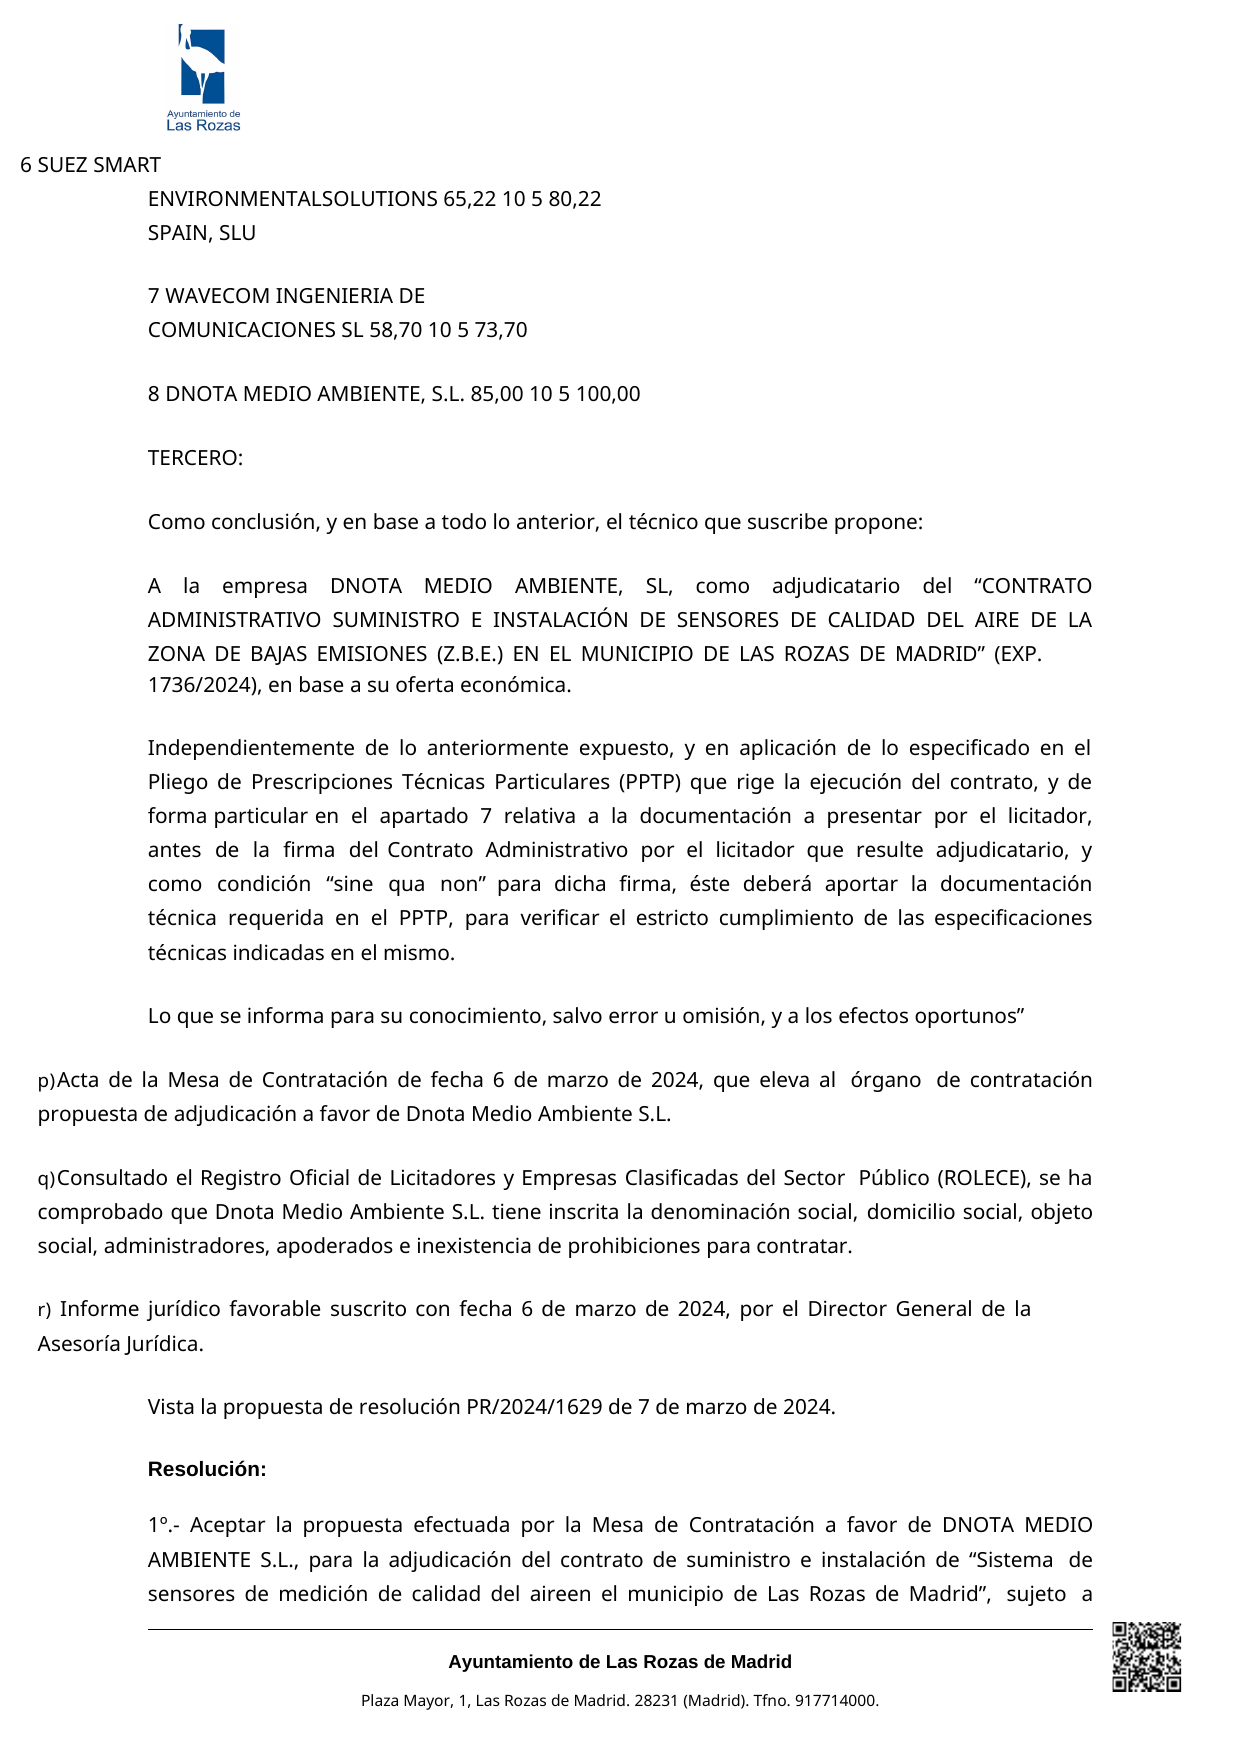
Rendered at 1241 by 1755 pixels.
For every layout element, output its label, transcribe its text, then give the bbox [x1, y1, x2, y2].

subtitle Resolución: [148, 1456, 1105, 1480]
text ENVIRONMENTALSOLUTIONS 65,22 10 5 80,22 SPAIN, SLU [148, 184, 612, 246]
list WAVECOM INGENIERIA DE COMUNICACIONES SL 58,70 10 5 73,70 [148, 281, 535, 344]
text 1736/2024), en base a su oferta económica. [148, 673, 1105, 697]
text Vista la propuesta de resolución PR/2024/1629 de 7 de marzo de 2024. [148, 1392, 1105, 1421]
list Acta de la Mesa de Contratación de fecha 6 de marzo de 2024, que eleva al órgano de contratación propuesta de adjudicación a favor de Dnota Medio Ambiente S.L. [37, 1065, 1093, 1128]
list Informe jurídico favorable suscrito con fecha 6 de marzo de 2024, por el Director General de la Asesoría Jurídica. [37, 1294, 1093, 1357]
text 1º.- Aceptar la propuesta efectuada por la Mesa de Contratación a favor de DNOTA MEDIO AMBIENTE S.L., para la adjudicación del contrato de suministro e instalación de “Sistema de sensores de medición de calidad del aireen el municipio de Las Rozas de Madrid”, sujeto a [148, 1511, 1093, 1607]
list Consultado el Registro Oficial de Licitadores y Empresas Clasificadas del Sector Público (ROLECE), se ha comprobado que Dnota Medio Ambiente S.L. tiene inscrita la denominación social, domicilio social, objeto social, administradores, apoderados e inexistencia de prohibiciones para contratar. [37, 1163, 1093, 1259]
text A la empresa DNOTA MEDIO AMBIENTE, SL, como adjudicatario del “CONTRATO ADMINISTRATIVO SUMINISTRO E INSTALACIÓN DE SENSORES DE CALIDAD DEL AIRE DE LA ZONA DE BAJAS EMISIONES (Z.B.E.) EN EL MUNICIPIO DE LAS ROZAS DE MADRID” (EXP. [148, 571, 1093, 668]
list DNOTA MEDIO AMBIENTE, S.L. 85,00 10 5 100,00 TERCERO: [148, 379, 648, 471]
text Independientemente de lo anteriormente expuesto, y en aplicación de lo especificado en el Pliego de Prescripciones Técnicas Particulares (PPTP) que rige la ejecución del contrato, y de forma particular en el apartado 7 relativa a la documentación a presentar por el licitador, antes de la firma del Contrato Administrativo por el licitador que resulte adjudicatario, y como condición “sine qua non” para dicha firma, éste deberá aportar la documentación técnica requerida en el PPTP, para verificar el estricto cumplimiento de las especificaciones técnicas indicadas en el mismo. [148, 733, 1093, 966]
text Lo que se informa para su conocimiento, salvo error u omisión, y a los efectos oportunos” [148, 1001, 1105, 1029]
list SUEZ SMART [20, 150, 1105, 178]
text Como conclusión, y en base a todo lo anterior, el técnico que suscribe propone: [148, 507, 1105, 535]
